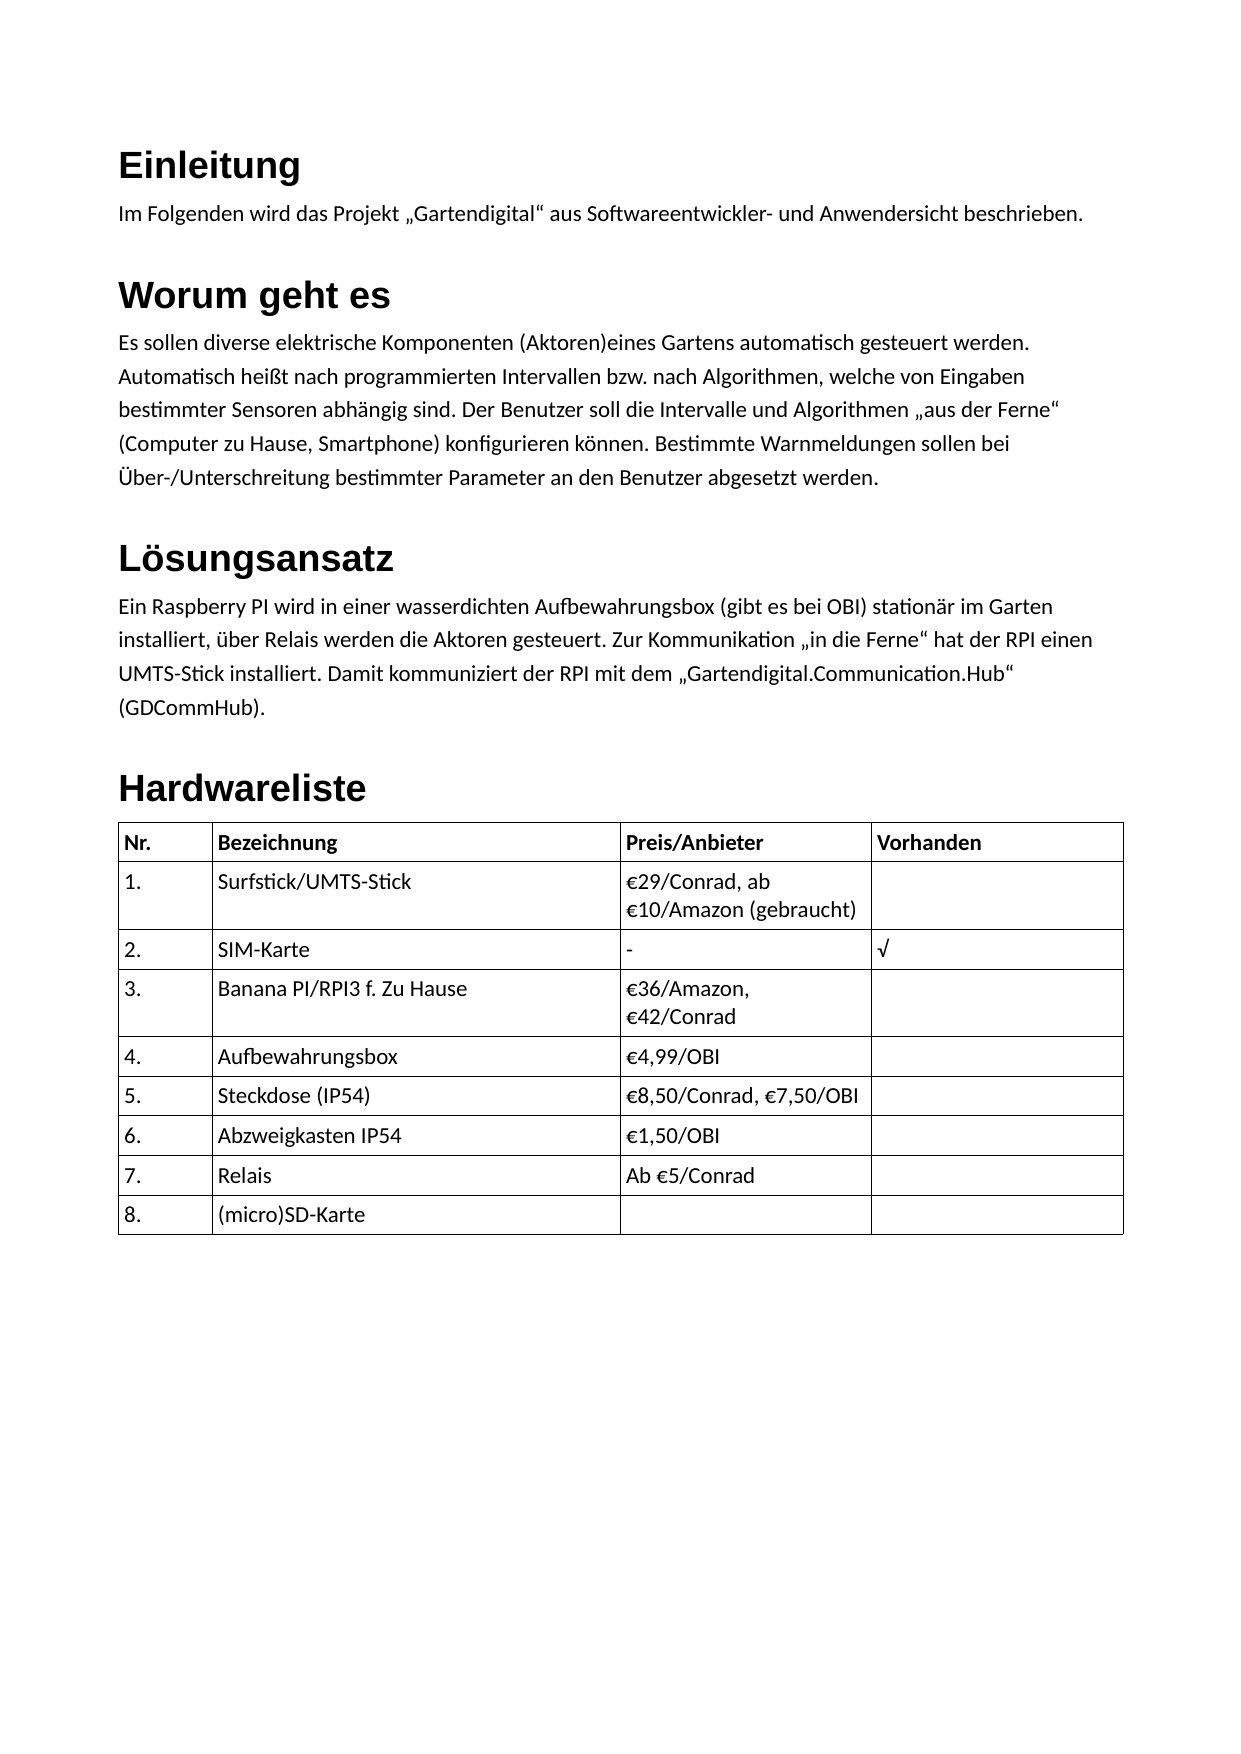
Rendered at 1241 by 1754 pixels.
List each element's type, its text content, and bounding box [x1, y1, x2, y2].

table_cell €29/Conrad, ab €10/Amazon (gebraucht) [621, 862, 871, 929]
table_cell €4,99/OBI [621, 1037, 871, 1076]
table_cell Relais [213, 1156, 620, 1194]
table_cell [621, 1196, 871, 1234]
table_cell Surfstick/UMTS-Stick [213, 862, 620, 929]
table_cell 2. [119, 930, 212, 969]
table_header Bezeichnung [213, 823, 620, 861]
subtitle Worum geht es [118, 272, 1122, 316]
table_cell 8. [119, 1196, 212, 1234]
subtitle Lösungsansatz [118, 536, 1122, 579]
table_cell 6. [119, 1116, 212, 1155]
table_cell Ab €5/Conrad [621, 1156, 871, 1194]
table_header Nr. [119, 823, 212, 861]
table_cell Steckdose (IP54) [213, 1077, 620, 1115]
table_cell [872, 970, 1123, 1036]
table_cell SIM-Karte [213, 930, 620, 969]
table_cell 5. [119, 1077, 212, 1115]
table_cell [872, 862, 1123, 929]
text Ein Raspberry PI wird in einer wasserdichten Aufbewahrungsbox (gibt es bei OBI) stationär im Garten installiert, über Relais werden die Aktoren gesteuert. Zur Kommunikation „in die Ferne“ hat der RPI einen UMTS-Stick installiert. Damit kommuniziert der RPI mit dem „Gartendigital.Communication.Hub“ (GDCommHub). [118, 592, 1122, 721]
table_cell 1. [119, 862, 212, 929]
table_cell - [621, 930, 871, 969]
table_cell [872, 1037, 1123, 1076]
table_cell €1,50/OBI [621, 1116, 871, 1155]
table_cell [872, 1116, 1123, 1155]
table_cell Banana PI/RPI3 f. Zu Hause [213, 970, 620, 1036]
table_header Preis/Anbieter [621, 823, 871, 861]
subtitle Hardwareliste [118, 766, 1122, 809]
table_cell [872, 1196, 1123, 1234]
table_cell [872, 1156, 1123, 1194]
table_cell 3. [119, 970, 212, 1036]
subtitle Einleitung [118, 143, 1122, 187]
table_cell Abzweigkasten IP54 [213, 1116, 620, 1155]
text Im Folgenden wird das Projekt „Gartendigital“ aus Softwareentwickler- und Anwendersicht beschrieben. [118, 199, 1122, 227]
table_cell √ [872, 930, 1123, 969]
table_cell (micro)SD-Karte [213, 1196, 620, 1234]
table_cell Aufbewahrungsbox [213, 1037, 620, 1076]
table_cell 7. [119, 1156, 212, 1194]
table_cell [872, 1077, 1123, 1115]
table_header Vorhanden [872, 823, 1123, 861]
text Es sollen diverse elektrische Komponenten (Aktoren)eines Gartens automatisch gesteuert werden. Automatisch heißt nach programmierten Intervallen bzw. nach Algorithmen, welche von Eingaben bestimmter Sensoren abhängig sind. Der Benutzer soll die Intervalle und Algorithmen „aus der Ferne“ (Computer zu Hause, Smartphone) konfigurieren können. Bestimmte Warnmeldungen sollen bei Über-/Unterschreitung bestimmter Parameter an den Benutzer abgesetzt werden. [118, 328, 1122, 491]
table_cell 4. [119, 1037, 212, 1076]
table_cell €8,50/Conrad, €7,50/OBI [621, 1077, 871, 1115]
table_cell €36/Amazon, €42/Conrad [621, 970, 871, 1036]
